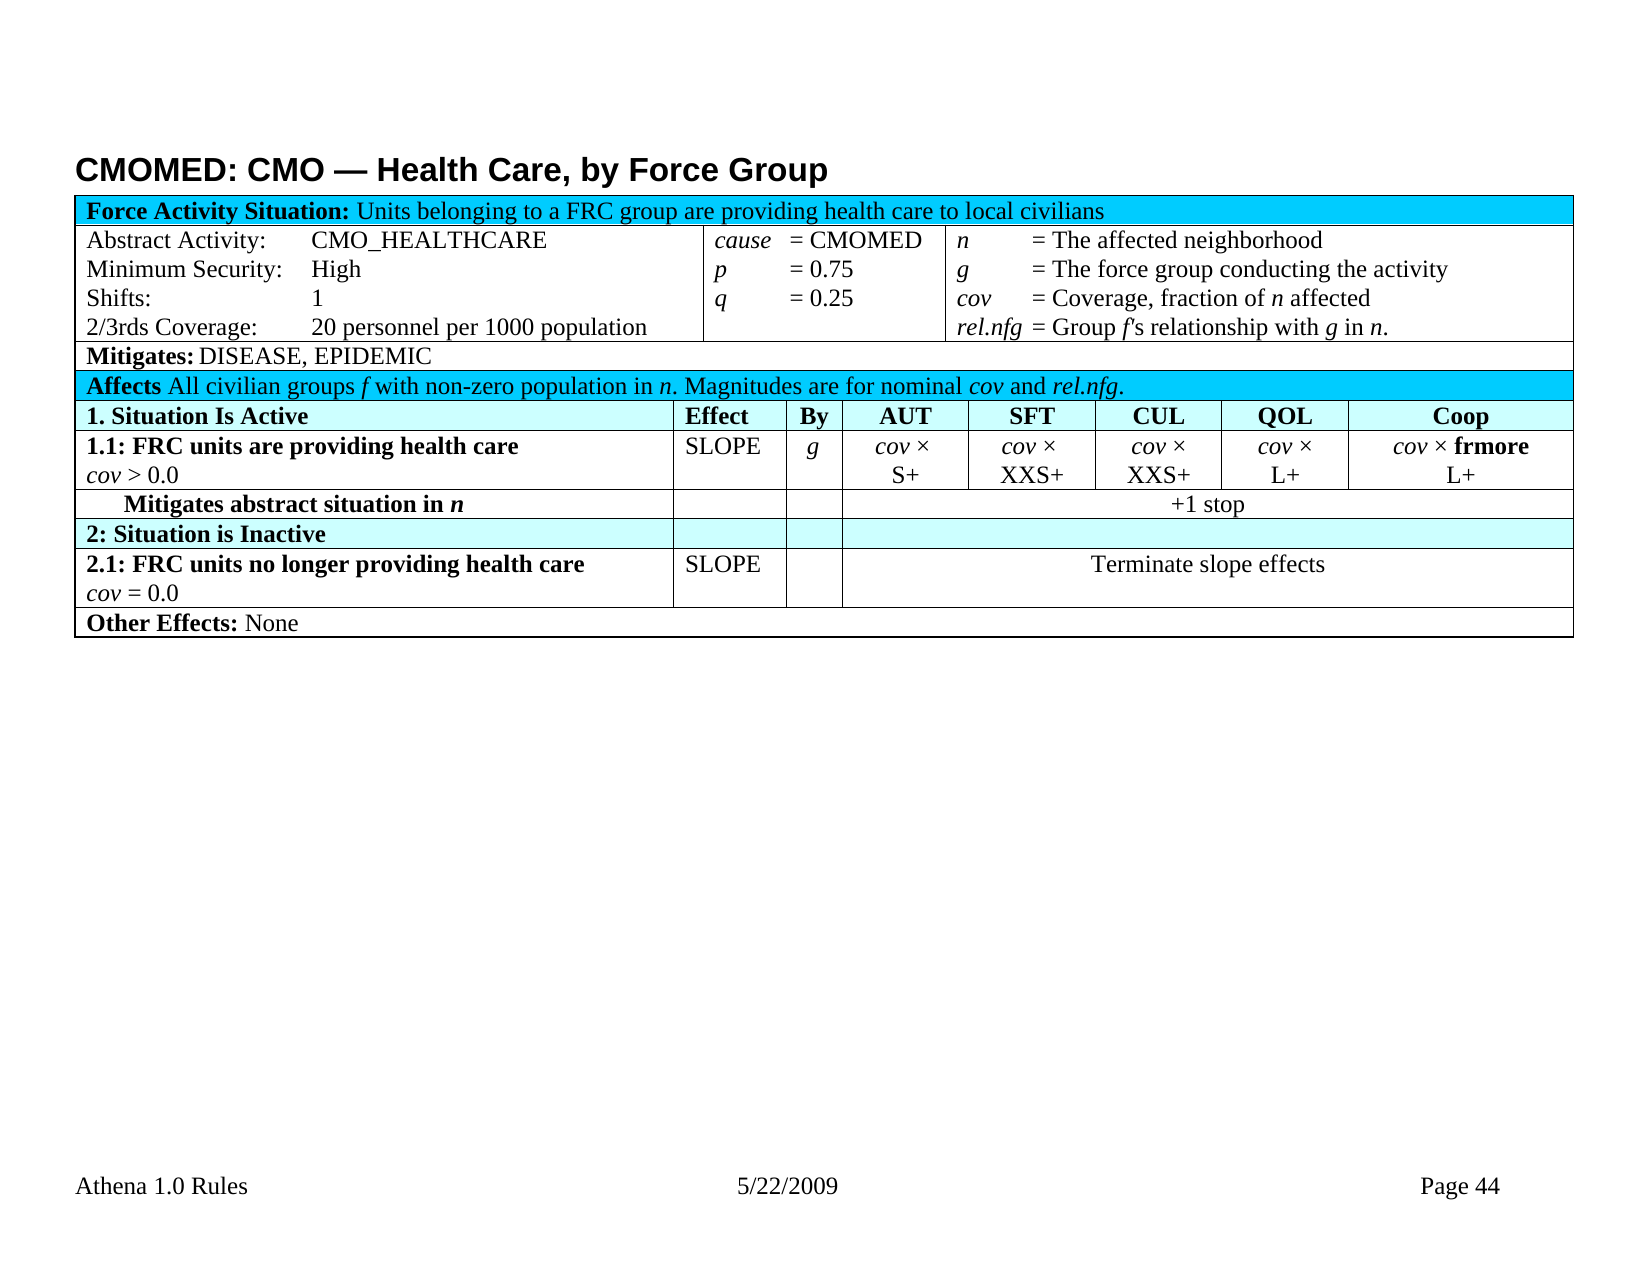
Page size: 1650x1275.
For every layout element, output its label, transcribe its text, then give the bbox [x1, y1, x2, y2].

table_cell n = The affected neighborhood g = The force group conducting the activity cov = Coverage, fraction of n affected rel.nfg = Group f's relationship with g in n. [946, 226, 1573, 341]
table_cell [674, 490, 786, 518]
table_cell 1. Situation Is Active [76, 401, 673, 430]
table_cell cov × XXS+ [1096, 431, 1221, 488]
table_cell Other Effects: None [76, 608, 1573, 636]
table_cell Coop [1349, 401, 1573, 430]
table_cell Abstract Activity: CMO_HEALTHCARE Minimum Security: High Shifts: 1 2/3rds Coverage: 20 personnel per 1000 population [76, 226, 703, 341]
table_cell cov × S+ [843, 431, 968, 488]
table_cell SLOPE [674, 549, 786, 607]
table_cell AUT [843, 401, 968, 430]
table_cell 1.1: FRC units are providing health care cov > 0.0 [76, 431, 673, 488]
table_cell cov × frmore L+ [1349, 431, 1573, 488]
table_cell cov × XXS+ [969, 431, 1095, 488]
table_cell By [787, 401, 842, 430]
table_cell SLOPE [674, 431, 786, 488]
table_cell CUL [1096, 401, 1221, 430]
text CMOMED: CMO — Health Care, by Force Group [75, 150, 1575, 188]
table_cell [787, 490, 842, 518]
table_cell SFT [969, 401, 1095, 430]
table_cell 2.1: FRC units no longer providing health care cov = 0.0 [76, 549, 673, 607]
table_cell [787, 519, 842, 548]
table_cell Affects All civilian groups f with non-zero population in n. Magnitudes are for nominal cov and rel.nfg. [76, 371, 1573, 400]
table_cell QOL [1222, 401, 1348, 430]
table_cell cov × L+ [1222, 431, 1348, 488]
table_header Force Activity Situation: Units belonging to a FRC group are providing health care to local civilians [76, 196, 1573, 224]
table_cell g [787, 431, 842, 488]
table_cell [843, 519, 1573, 548]
table_cell [674, 519, 786, 548]
table_cell +1 stop [843, 490, 1573, 518]
table_cell Effect [674, 401, 786, 430]
table_cell [787, 549, 842, 607]
table_cell 2: Situation is Inactive [76, 519, 673, 548]
table_cell Terminate slope effects [843, 549, 1573, 607]
table_cell Mitigates abstract situation in n [76, 490, 673, 518]
table_cell Mitigates: DISEASE, EPIDEMIC [76, 342, 1573, 370]
table_cell cause = CMOMED p = 0.75 q = 0.25 [704, 226, 945, 341]
